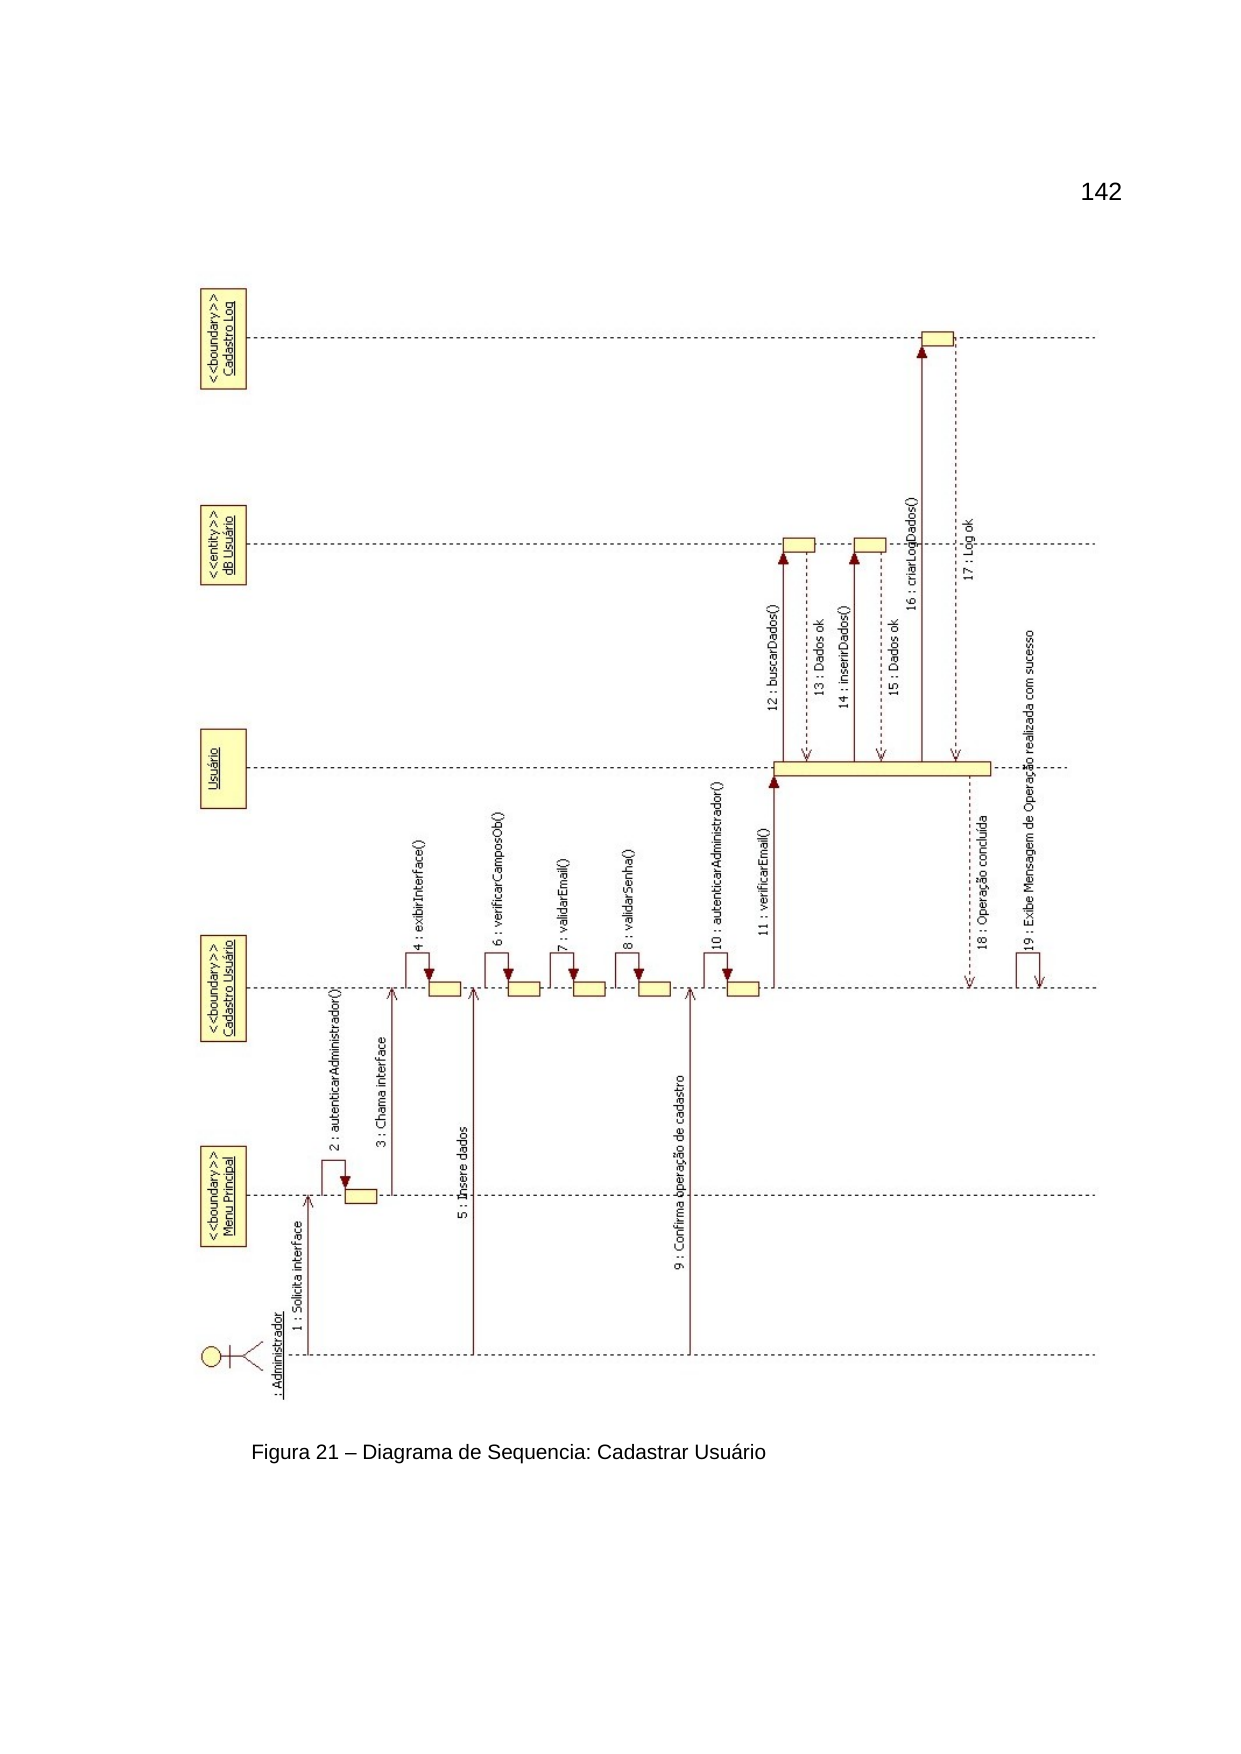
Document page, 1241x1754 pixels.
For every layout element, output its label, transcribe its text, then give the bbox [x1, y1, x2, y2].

text Figura 21 – Diagrama de Sequencia: Cadastrar Usuário [177, 1429, 1122, 1464]
picture [177, 265, 1123, 1429]
